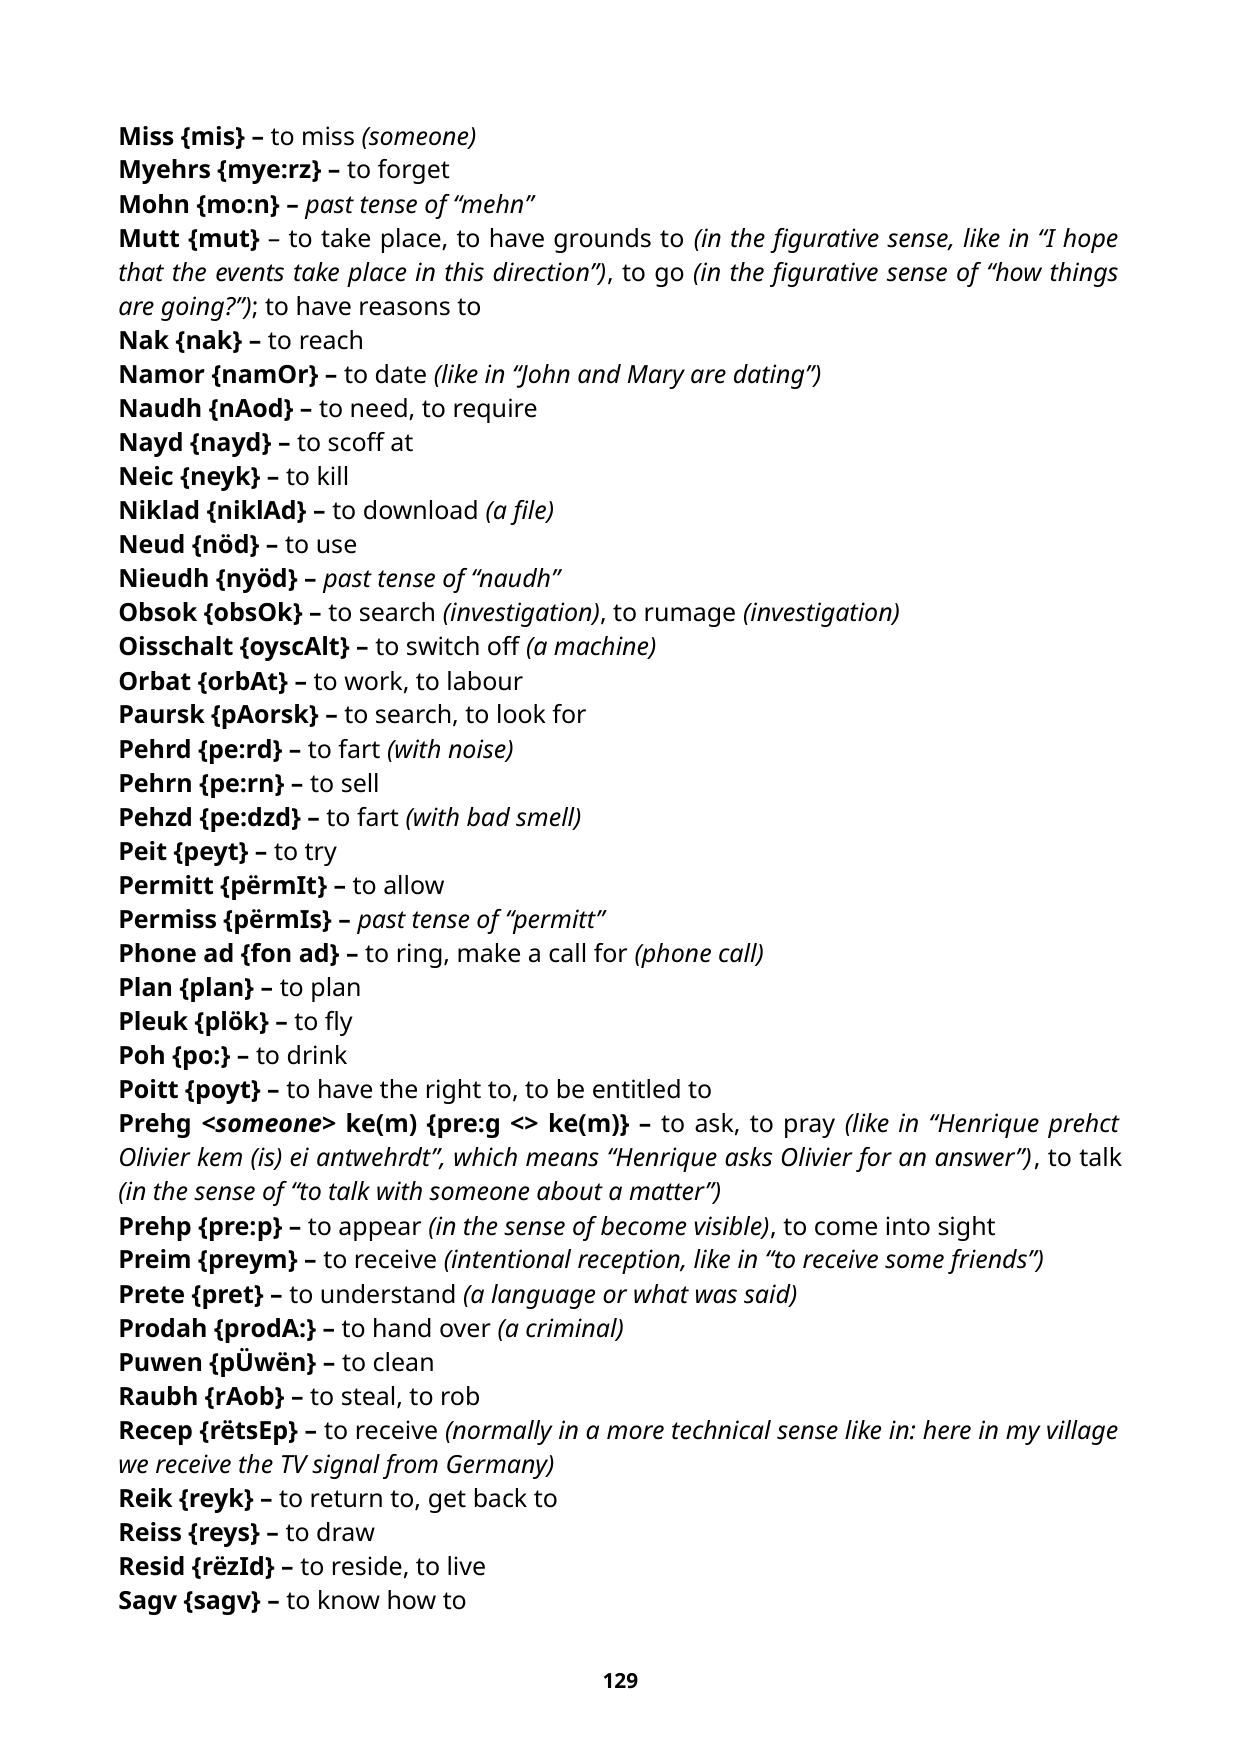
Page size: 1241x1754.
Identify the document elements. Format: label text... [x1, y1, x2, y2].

text Puwen {pÜwën} – to clean [118, 1344, 1122, 1378]
text Orbat {orbAt} – to work, to labour [118, 663, 1122, 697]
text Resid {rëzId} – to reside, to live [118, 1549, 1122, 1583]
text Paursk {pAorsk} – to search, to look for [118, 697, 1122, 731]
text Mutt {mut} – to take place, to have grounds to (in the figurative sense, like in “I hope that the events take place in this direction”), to go (in the figurative sense of “how things are going?”); to have reasons to [118, 220, 1122, 322]
text Plan {plan} – to plan [118, 970, 1122, 1004]
text Prehp {pre:p} – to appear (in the sense of become visible), to come into sight [118, 1208, 1122, 1242]
text Prehg <someone> ke(m) {pre:g <> ke(m)} – to ask, to pray (like in “Henrique prehct Olivier kem (is) ei antwehrdt”, which means “Henrique asks Olivier for an answer”), to talk (in the sense of “to talk with someone about a matter”) [118, 1106, 1122, 1208]
text Permitt {përmIt} – to allow [118, 867, 1122, 902]
text Myehrs {mye:rz} – to forget [118, 152, 1122, 186]
text Nayd {nayd} – to scoff at [118, 425, 1122, 459]
text Pehrn {pe:rn} – to sell [118, 765, 1122, 799]
text Prodah {prodA:} – to hand over (a criminal) [118, 1310, 1122, 1344]
text Oisschalt {oyscAlt} – to switch off (a machine) [118, 629, 1122, 663]
text Namor {namOr} – to date (like in “John and Mary are dating”) [118, 357, 1122, 391]
text Neud {nöd} – to use [118, 527, 1122, 561]
text Prete {pret} – to understand (a language or what was said) [118, 1276, 1122, 1310]
text Recep {rëtsEp} – to receive (normally in a more technical sense like in: here in my village we receive the TV signal from Germany) [118, 1412, 1122, 1481]
text Pehrd {pe:rd} – to fart (with noise) [118, 731, 1122, 765]
text Peit {peyt} – to try [118, 833, 1122, 867]
text Phone ad {fon ad} – to ring, make a call for (phone call) [118, 936, 1122, 970]
text Obsok {obsOk} – to search (investigation), to rumage (investigation) [118, 595, 1122, 629]
text Neic {neyk} – to kill [118, 459, 1122, 493]
text Sagv {sagv} – to know how to [118, 1583, 1122, 1617]
text Reiss {reys} – to draw [118, 1515, 1122, 1549]
text Mohn {mo:n} – past tense of “mehn” [118, 186, 1122, 220]
text Pehzd {pe:dzd} – to fart (with bad smell) [118, 799, 1122, 833]
text Nieudh {nyöd} – past tense of “naudh” [118, 561, 1122, 595]
text Nak {nak} – to reach [118, 322, 1122, 357]
text Reik {reyk} – to return to, get back to [118, 1481, 1122, 1515]
text Miss {mis} – to miss (someone) [118, 118, 1122, 152]
text Niklad {niklAd} – to download (a file) [118, 493, 1122, 527]
text Poh {po:} – to drink [118, 1038, 1122, 1072]
text Naudh {nAod} – to need, to require [118, 391, 1122, 425]
text Permiss {përmIs} – past tense of “permitt” [118, 902, 1122, 936]
text Preim {preym} – to receive (intentional reception, like in “to receive some friends”) [118, 1242, 1122, 1276]
text Raubh {rAob} – to steal, to rob [118, 1378, 1122, 1412]
text Poitt {poyt} – to have the right to, to be entitled to [118, 1072, 1122, 1106]
text Pleuk {plök} – to fly [118, 1004, 1122, 1038]
